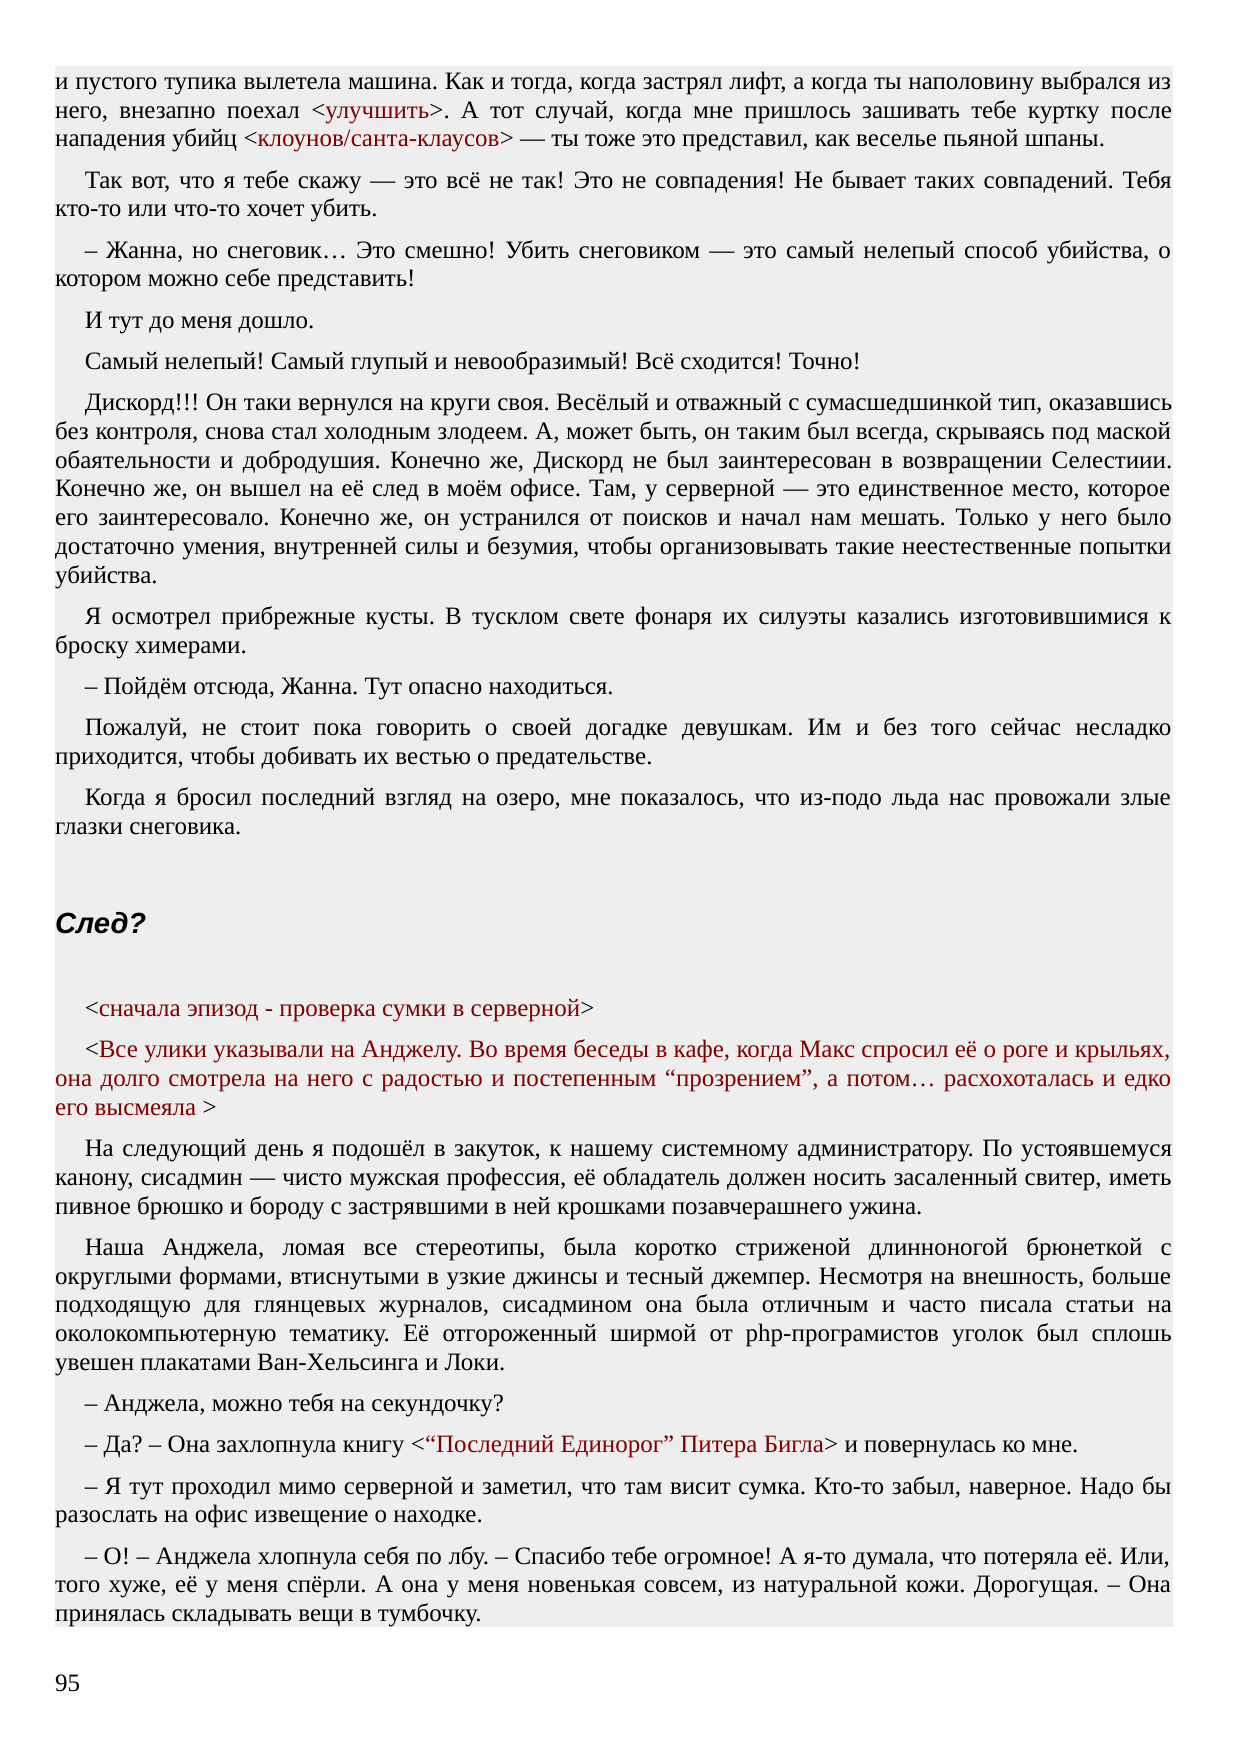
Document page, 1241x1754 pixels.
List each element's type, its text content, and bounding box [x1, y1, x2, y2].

text Так вот, что я тебе скажу — это всё не так! Это не совпадения! Не бывает таких совпадений. Тебя кто-то или что-то хочет убить. [55, 165, 1173, 222]
text – Жанна, но снеговик… Это смешно! Убить снеговиком — это самый нелепый способ убийства, о котором можно себе представить! [55, 235, 1173, 292]
text – Да? – Она захлопнула книгу <“Последний Единорог” Питера Бигла> и повернулась ко мне. [55, 1429, 1173, 1458]
text – Анджела, можно тебя на секундочку? [55, 1388, 1173, 1417]
text Дискорд!!! Он таки вернулся на круги своя. Весёлый и отважный с сумасшедшинкой тип, оказавшись без контроля, снова стал холодным злодеем. А, может быть, он таким был всегда, скрываясь под маской обаятельности и добродушия. Конечно же, Дискорд не был заинтересован в возвращении Селестиии. Конечно же, он вышел на её след в моём офисе. Там, у серверной — это единственное место, которое его заинтересовало. Конечно же, он устранился от поисков и начал нам мешать. Только у него было достаточно умения, внутренней силы и безумия, чтобы организовывать такие неестественные попытки убийства. [55, 387, 1173, 588]
text Пожалуй, не стоит пока говорить о своей догадке девушкам. Им и без того сейчас несладко приходится, чтобы добивать их вестью о предательстве. [55, 712, 1173, 770]
text На следующий день я подошёл в закуток, к нашему системному администратору. По устоявшемуся канону, сисадмин — чисто мужская профессия, её обладатель должен носить засаленный свитер, иметь пивное брюшко и бороду с застрявшими в ней крошками позавчерашнего ужина. [55, 1133, 1173, 1219]
text Когда я бросил последний взгляд на озеро, мне показалось, что из-подо льда нас провожали злые глазки снеговика. [55, 782, 1173, 840]
text – Пойдём отсюда, Жанна. Тут опасно находиться. [55, 671, 1173, 700]
text Наша Анджела, ломая все стереотипы, была коротко стриженой длинноногой брюнеткой с округлыми формами, втиснутыми в узкие джинсы и тесный джемпер. Несмотря на внешность, больше подходящую для глянцевых журналов, сисадмином она была отличным и часто писала статьи на околокомпьютерную тематику. Её отгороженный ширмой от php-програмистов уголок был сплошь увешен плакатами Ван-Хельсинга и Локи. [55, 1232, 1173, 1376]
text – О! – Анджела хлопнула себя по лбу. – Спасибо тебе огромное! А я-то думала, что потеряла её. Или, того хуже, её у меня спёрли. А она у меня новенькая совсем, из натуральной кожи. Дорогущая. – Она принялась складывать вещи в тумбочку. [55, 1541, 1173, 1627]
text – Я тут проходил мимо серверной и заметил, что там висит сумка. Кто-то забыл, наверное. Надо бы разослать на офис извещение о находке. [55, 1471, 1173, 1528]
text <Все улики указывали на Анджелу. Во время беседы в кафе, когда Макс спросил её о роге и крыльях, она долго смотрела на него с радостью и постепенным “прозрением”, а потом… расхохоталась и едко его высмеяла > [55, 1034, 1173, 1121]
text И тут до меня дошло. [55, 305, 1173, 333]
text <сначала эпизод - проверка сумки в серверной> [55, 993, 1173, 1022]
subtitle След? [55, 906, 1173, 939]
text Я осмотрел прибрежные кусты. В тусклом свете фонаря их силуэты казались изготовившимися к броску химерами. [55, 601, 1173, 658]
text Самый нелепый! Самый глупый и невообразимый! Всё сходится! Точно! [55, 346, 1173, 375]
text и пустого тупика вылетела машина. Как и тогда, когда застрял лифт, а когда ты наполовину выбрался из него, внезапно поехал <улучшить>. А тот случай, когда мне пришлось зашивать тебе куртку после нападения убийц <клоунов/санта-клаусов> — ты тоже это представил, как веселье пьяной шпаны. [55, 66, 1173, 152]
